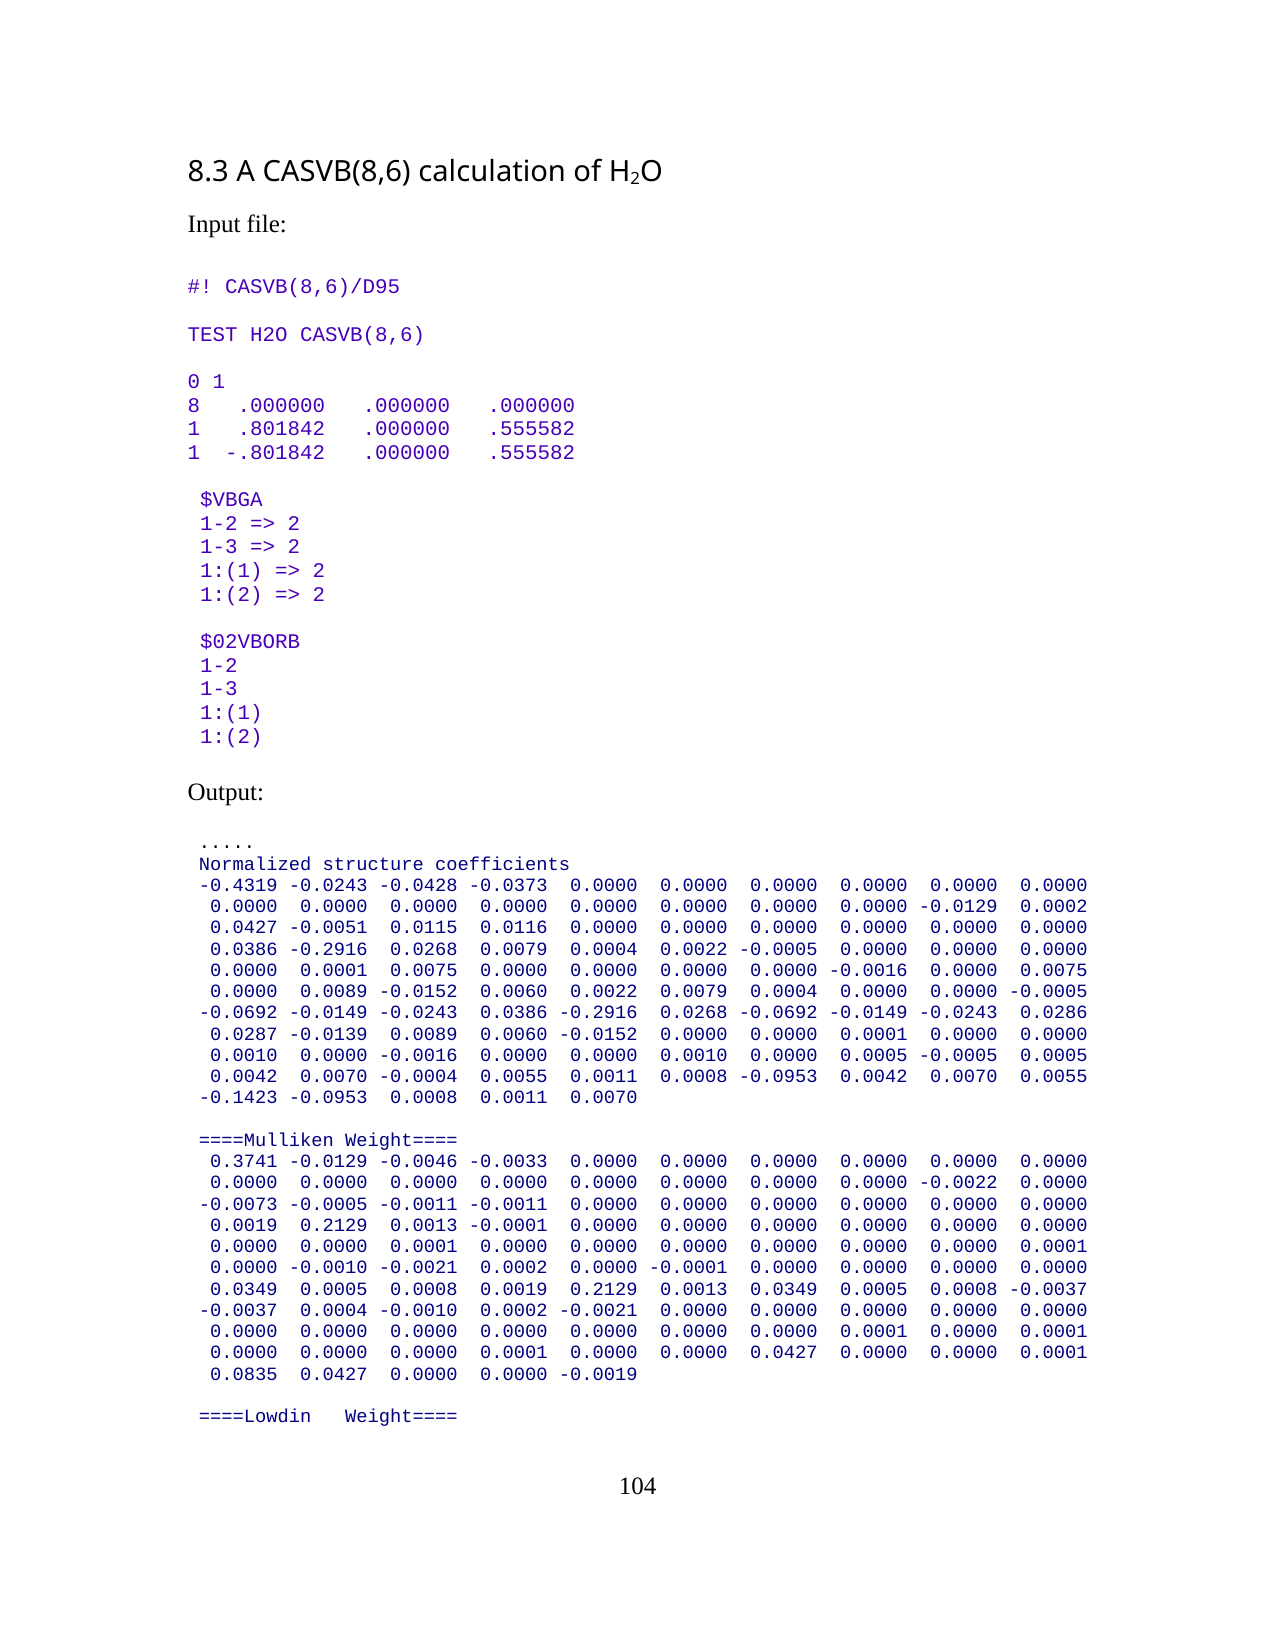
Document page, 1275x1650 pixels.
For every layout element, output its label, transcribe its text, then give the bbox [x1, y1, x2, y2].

text 0.0000 0.0000 0.0000 0.0000 0.0000 0.0000 0.0000 0.0000 -0.0022 0.0000 [187, 1173, 1087, 1194]
text 0.0000 0.0001 0.0075 0.0000 0.0000 0.0000 0.0000 -0.0016 0.0000 0.0075 [187, 961, 1087, 982]
text ====Lowdin Weight==== [187, 1407, 1087, 1428]
text 0.0000 0.0000 0.0000 0.0000 0.0000 0.0000 0.0000 0.0001 0.0000 0.0001 [187, 1322, 1087, 1343]
text 0.0000 0.0000 0.0000 0.0000 0.0000 0.0000 0.0000 0.0000 -0.0129 0.0002 [187, 897, 1087, 918]
text 0.0010 0.0000 -0.0016 0.0000 0.0000 0.0010 0.0000 0.0005 -0.0005 0.0005 [187, 1046, 1087, 1067]
text 1 .801842 .000000 .555582 [187, 418, 1050, 442]
text 1 -.801842 .000000 .555582 [187, 442, 1050, 466]
text TEST H2O CASVB(8,6) [187, 324, 1050, 347]
text -0.4319 -0.0243 -0.0428 -0.0373 0.0000 0.0000 0.0000 0.0000 0.0000 0.0000 [187, 876, 1087, 897]
text #! CASVB(8,6)/D95 [187, 276, 1050, 300]
text 1:(2) [187, 726, 1050, 749]
text 0.0287 -0.0139 0.0089 0.0060 -0.0152 0.0000 0.0000 0.0001 0.0000 0.0000 [187, 1024, 1087, 1046]
text 1:(1) => 2 [187, 560, 1050, 584]
text 1-2 => 2 [187, 513, 1050, 536]
text 1:(1) [187, 702, 1050, 726]
text -0.1423 -0.0953 0.0008 0.0011 0.0070 [187, 1088, 1087, 1109]
text -0.0692 -0.0149 -0.0243 0.0386 -0.2916 0.0268 -0.0692 -0.0149 -0.0243 0.0286 [187, 1003, 1087, 1024]
text ..... [187, 833, 1050, 854]
text 8 .000000 .000000 .000000 [187, 394, 1050, 418]
text 0.0000 0.0000 0.0001 0.0000 0.0000 0.0000 0.0000 0.0000 0.0000 0.0001 [187, 1237, 1087, 1258]
text 8.3 A CASVB(8,6) calculation of H2O [187, 150, 1050, 190]
text 1-3 => 2 [187, 536, 1050, 560]
text ====Mulliken Weight==== [187, 1131, 1087, 1152]
text 0.3741 -0.0129 -0.0046 -0.0033 0.0000 0.0000 0.0000 0.0000 0.0000 0.0000 [187, 1152, 1087, 1173]
text 0.0000 0.0000 0.0000 0.0001 0.0000 0.0000 0.0427 0.0000 0.0000 0.0001 [187, 1343, 1087, 1364]
text 1-2 [187, 655, 1050, 678]
text 0.0349 0.0005 0.0008 0.0019 0.2129 0.0013 0.0349 0.0005 0.0008 -0.0037 [187, 1279, 1087, 1301]
text 1-3 [187, 678, 1050, 702]
text 0.0019 0.2129 0.0013 -0.0001 0.0000 0.0000 0.0000 0.0000 0.0000 0.0000 [187, 1216, 1087, 1237]
text 0.0835 0.0427 0.0000 0.0000 -0.0019 [187, 1364, 1087, 1386]
text 0.0386 -0.2916 0.0268 0.0079 0.0004 0.0022 -0.0005 0.0000 0.0000 0.0000 [187, 939, 1087, 961]
text 0.0427 -0.0051 0.0115 0.0116 0.0000 0.0000 0.0000 0.0000 0.0000 0.0000 [187, 918, 1087, 939]
text $02VBORB [187, 631, 1050, 655]
text Normalized structure coefficients [187, 854, 1087, 876]
text 0.0000 0.0089 -0.0152 0.0060 0.0022 0.0079 0.0004 0.0000 0.0000 -0.0005 [187, 982, 1087, 1003]
text 0 1 [187, 371, 1050, 394]
text 0.0000 -0.0010 -0.0021 0.0002 0.0000 -0.0001 0.0000 0.0000 0.0000 0.0000 [187, 1258, 1087, 1279]
text 1:(2) => 2 [187, 584, 1050, 607]
text -0.0037 0.0004 -0.0010 0.0002 -0.0021 0.0000 0.0000 0.0000 0.0000 0.0000 [187, 1301, 1087, 1322]
text 0.0042 0.0070 -0.0004 0.0055 0.0011 0.0008 -0.0953 0.0042 0.0070 0.0055 [187, 1067, 1087, 1088]
text $VBGA [187, 489, 1050, 513]
text -0.0073 -0.0005 -0.0011 -0.0011 0.0000 0.0000 0.0000 0.0000 0.0000 0.0000 [187, 1194, 1087, 1216]
text Input file: [187, 211, 1050, 238]
text Output: [187, 778, 1050, 805]
